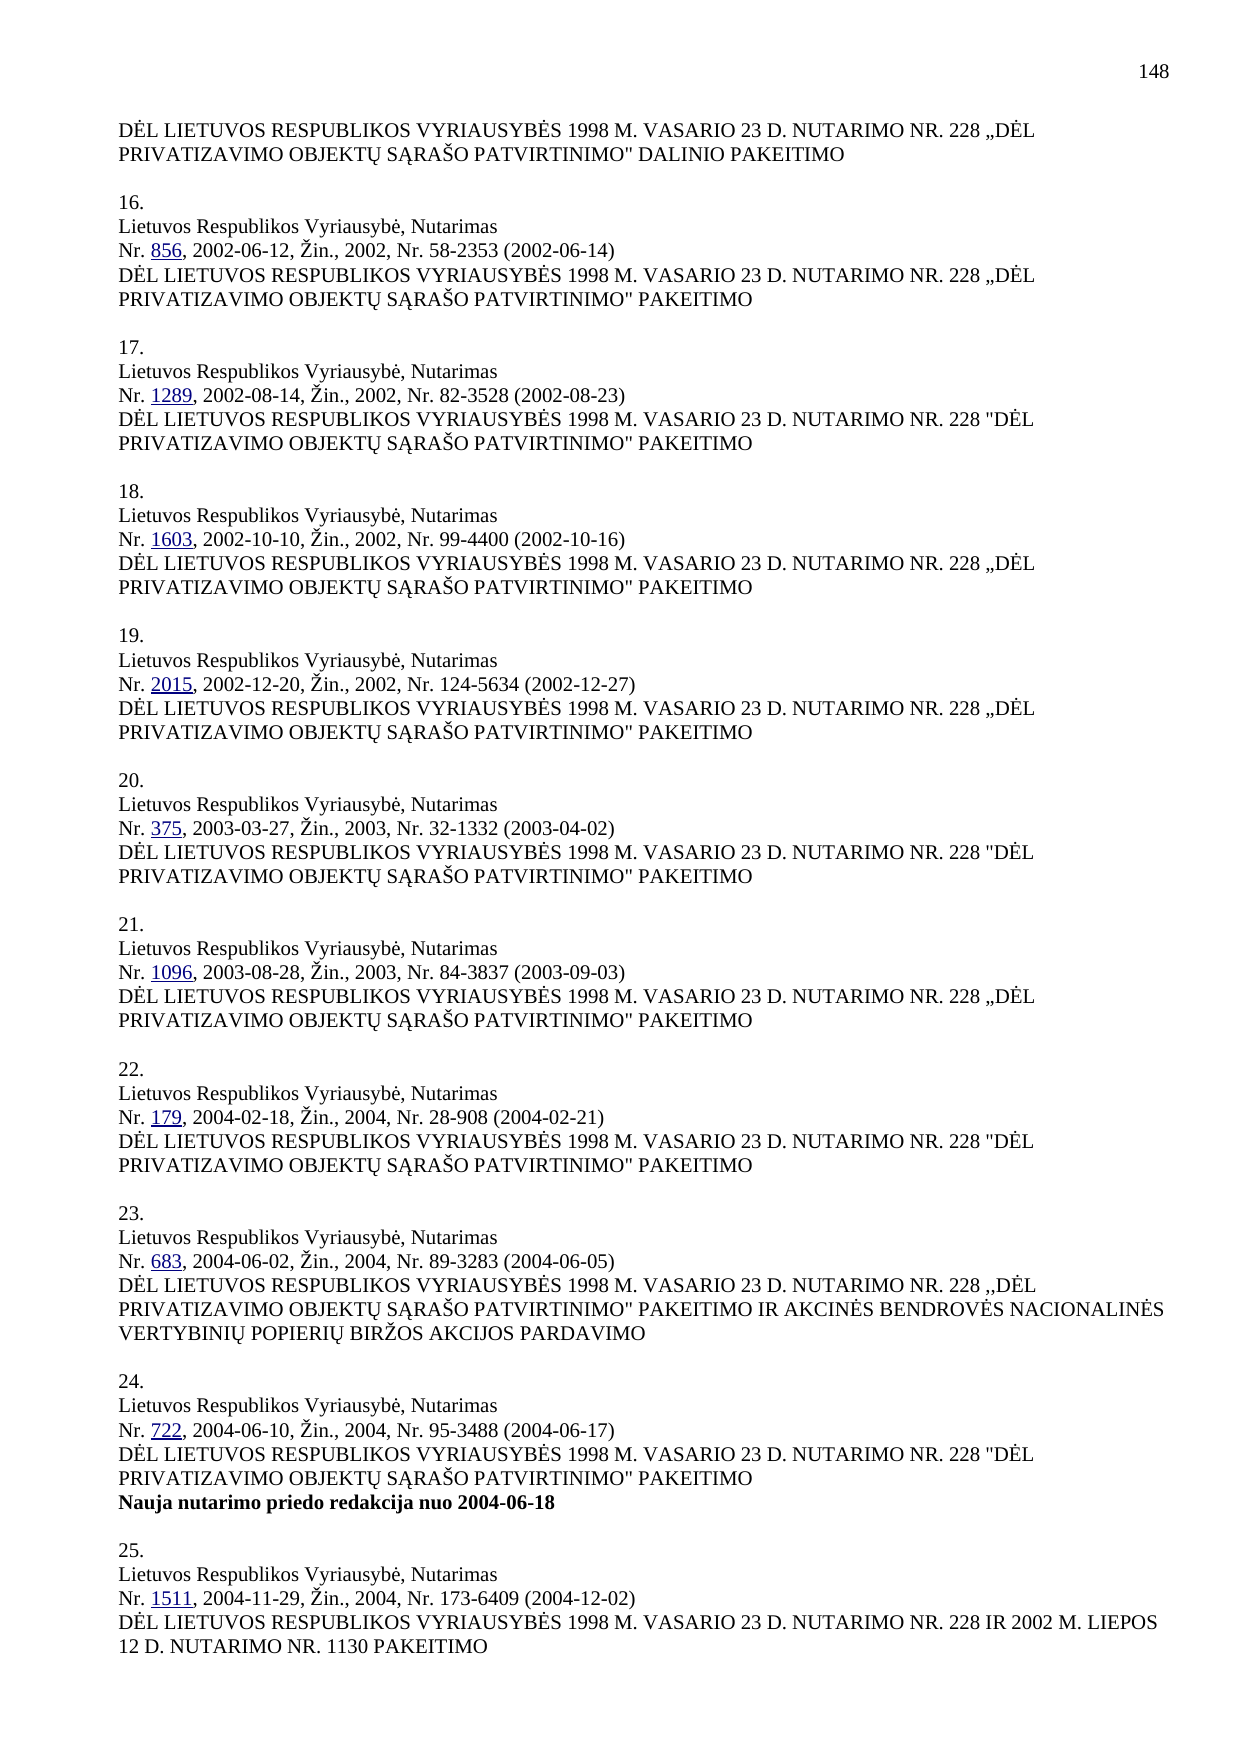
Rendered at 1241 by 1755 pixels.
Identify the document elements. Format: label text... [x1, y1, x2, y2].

text DĖL LIETUVOS RESPUBLIKOS VYRIAUSYBĖS 1998 M. VASARIO 23 D. NUTARIMO NR. 228 IR 2002 M. LIEPOS 12 D. NUTARIMO NR. 1130 PAKEITIMO [118, 1610, 1169, 1658]
text 16. [118, 190, 1169, 214]
text Lietuvos Respublikos Vyriausybė, Nutarimas [118, 647, 1169, 672]
text Lietuvos Respublikos Vyriausybė, Nutarimas [118, 1081, 1169, 1105]
text DĖL LIETUVOS RESPUBLIKOS VYRIAUSYBĖS 1998 M. VASARIO 23 D. NUTARIMO NR. 228 „DĖL PRIVATIZAVIMO OBJEKTŲ SĄRAŠO PATVIRTINIMO" PAKEITIMO [118, 262, 1169, 311]
text Nr. 683, 2004-06-02, Žin., 2004, Nr. 89-3283 (2004-06-05) [118, 1249, 1169, 1273]
text DĖL LIETUVOS RESPUBLIKOS VYRIAUSYBĖS 1998 M. VASARIO 23 D. NUTARIMO NR. 228 „DĖL PRIVATIZAVIMO OBJEKTŲ SĄRAŠO PATVIRTINIMO" PAKEITIMO [118, 984, 1169, 1032]
text Nr. 1096, 2003-08-28, Žin., 2003, Nr. 84-3837 (2003-09-03) [118, 960, 1169, 984]
text Nr. 2015, 2002-12-20, Žin., 2002, Nr. 124-5634 (2002-12-27) [118, 672, 1169, 696]
text DĖL LIETUVOS RESPUBLIKOS VYRIAUSYBĖS 1998 M. VASARIO 23 D. NUTARIMO NR. 228 "DĖL PRIVATIZAVIMO OBJEKTŲ SĄRAŠO PATVIRTINIMO" PAKEITIMO [118, 1442, 1169, 1490]
text 20. [118, 768, 1169, 792]
text Lietuvos Respublikos Vyriausybė, Nutarimas [118, 503, 1169, 527]
text 17. [118, 335, 1169, 359]
text DĖL LIETUVOS RESPUBLIKOS VYRIAUSYBĖS 1998 M. VASARIO 23 D. NUTARIMO NR. 228 "DĖL PRIVATIZAVIMO OBJEKTŲ SĄRAŠO PATVIRTINIMO" PAKEITIMO [118, 1129, 1169, 1177]
text Nr. 1289, 2002-08-14, Žin., 2002, Nr. 82-3528 (2002-08-23) [118, 383, 1169, 407]
text Nr. 856, 2002-06-12, Žin., 2002, Nr. 58-2353 (2002-06-14) [118, 238, 1169, 262]
text 21. [118, 912, 1169, 936]
text DĖL LIETUVOS RESPUBLIKOS VYRIAUSYBĖS 1998 M. VASARIO 23 D. NUTARIMO NR. 228 "DĖL PRIVATIZAVIMO OBJEKTŲ SĄRAŠO PATVIRTINIMO" PAKEITIMO [118, 407, 1169, 455]
text Nr. 1603, 2002-10-10, Žin., 2002, Nr. 99-4400 (2002-10-16) [118, 527, 1169, 551]
text Nr. 722, 2004-06-10, Žin., 2004, Nr. 95-3488 (2004-06-17) [118, 1417, 1169, 1442]
text Lietuvos Respublikos Vyriausybė, Nutarimas [118, 359, 1169, 383]
text Nr. 375, 2003-03-27, Žin., 2003, Nr. 32-1332 (2003-04-02) [118, 816, 1169, 840]
text 24. [118, 1369, 1169, 1393]
text Lietuvos Respublikos Vyriausybė, Nutarimas [118, 1562, 1169, 1586]
text DĖL LIETUVOS RESPUBLIKOS VYRIAUSYBĖS 1998 M. VASARIO 23 D. NUTARIMO NR. 228 "DĖL PRIVATIZAVIMO OBJEKTŲ SĄRAŠO PATVIRTINIMO" PAKEITIMO [118, 840, 1169, 888]
text Lietuvos Respublikos Vyriausybė, Nutarimas [118, 1393, 1169, 1417]
text DĖL LIETUVOS RESPUBLIKOS VYRIAUSYBĖS 1998 M. VASARIO 23 D. NUTARIMO NR. 228 „DĖL PRIVATIZAVIMO OBJEKTŲ SĄRAŠO PATVIRTINIMO" DALINIO PAKEITIMO [118, 118, 1169, 166]
text Lietuvos Respublikos Vyriausybė, Nutarimas [118, 936, 1169, 960]
text 25. [118, 1538, 1169, 1562]
text DĖL LIETUVOS RESPUBLIKOS VYRIAUSYBĖS 1998 M. VASARIO 23 D. NUTARIMO NR. 228 ,,DĖL PRIVATIZAVIMO OBJEKTŲ SĄRAŠO PATVIRTINIMO" PAKEITIMO IR AKCINĖS BENDROVĖS NACIONALINĖS VERTYBINIŲ POPIERIŲ BIRŽOS AKCIJOS PARDAVIMO [118, 1273, 1169, 1345]
text Nr. 179, 2004-02-18, Žin., 2004, Nr. 28-908 (2004-02-21) [118, 1105, 1169, 1129]
text Nr. 1511, 2004-11-29, Žin., 2004, Nr. 173-6409 (2004-12-02) [118, 1586, 1169, 1610]
text DĖL LIETUVOS RESPUBLIKOS VYRIAUSYBĖS 1998 M. VASARIO 23 D. NUTARIMO NR. 228 „DĖL PRIVATIZAVIMO OBJEKTŲ SĄRAŠO PATVIRTINIMO" PAKEITIMO [118, 551, 1169, 599]
text Lietuvos Respublikos Vyriausybė, Nutarimas [118, 792, 1169, 816]
text Lietuvos Respublikos Vyriausybė, Nutarimas [118, 214, 1169, 238]
text 23. [118, 1201, 1169, 1225]
text Nauja nutarimo priedo redakcija nuo 2004-06-18 [118, 1490, 1169, 1514]
text 18. [118, 479, 1169, 503]
text DĖL LIETUVOS RESPUBLIKOS VYRIAUSYBĖS 1998 M. VASARIO 23 D. NUTARIMO NR. 228 „DĖL PRIVATIZAVIMO OBJEKTŲ SĄRAŠO PATVIRTINIMO" PAKEITIMO [118, 696, 1169, 744]
text 22. [118, 1057, 1169, 1081]
text Lietuvos Respublikos Vyriausybė, Nutarimas [118, 1225, 1169, 1249]
text 19. [118, 623, 1169, 647]
